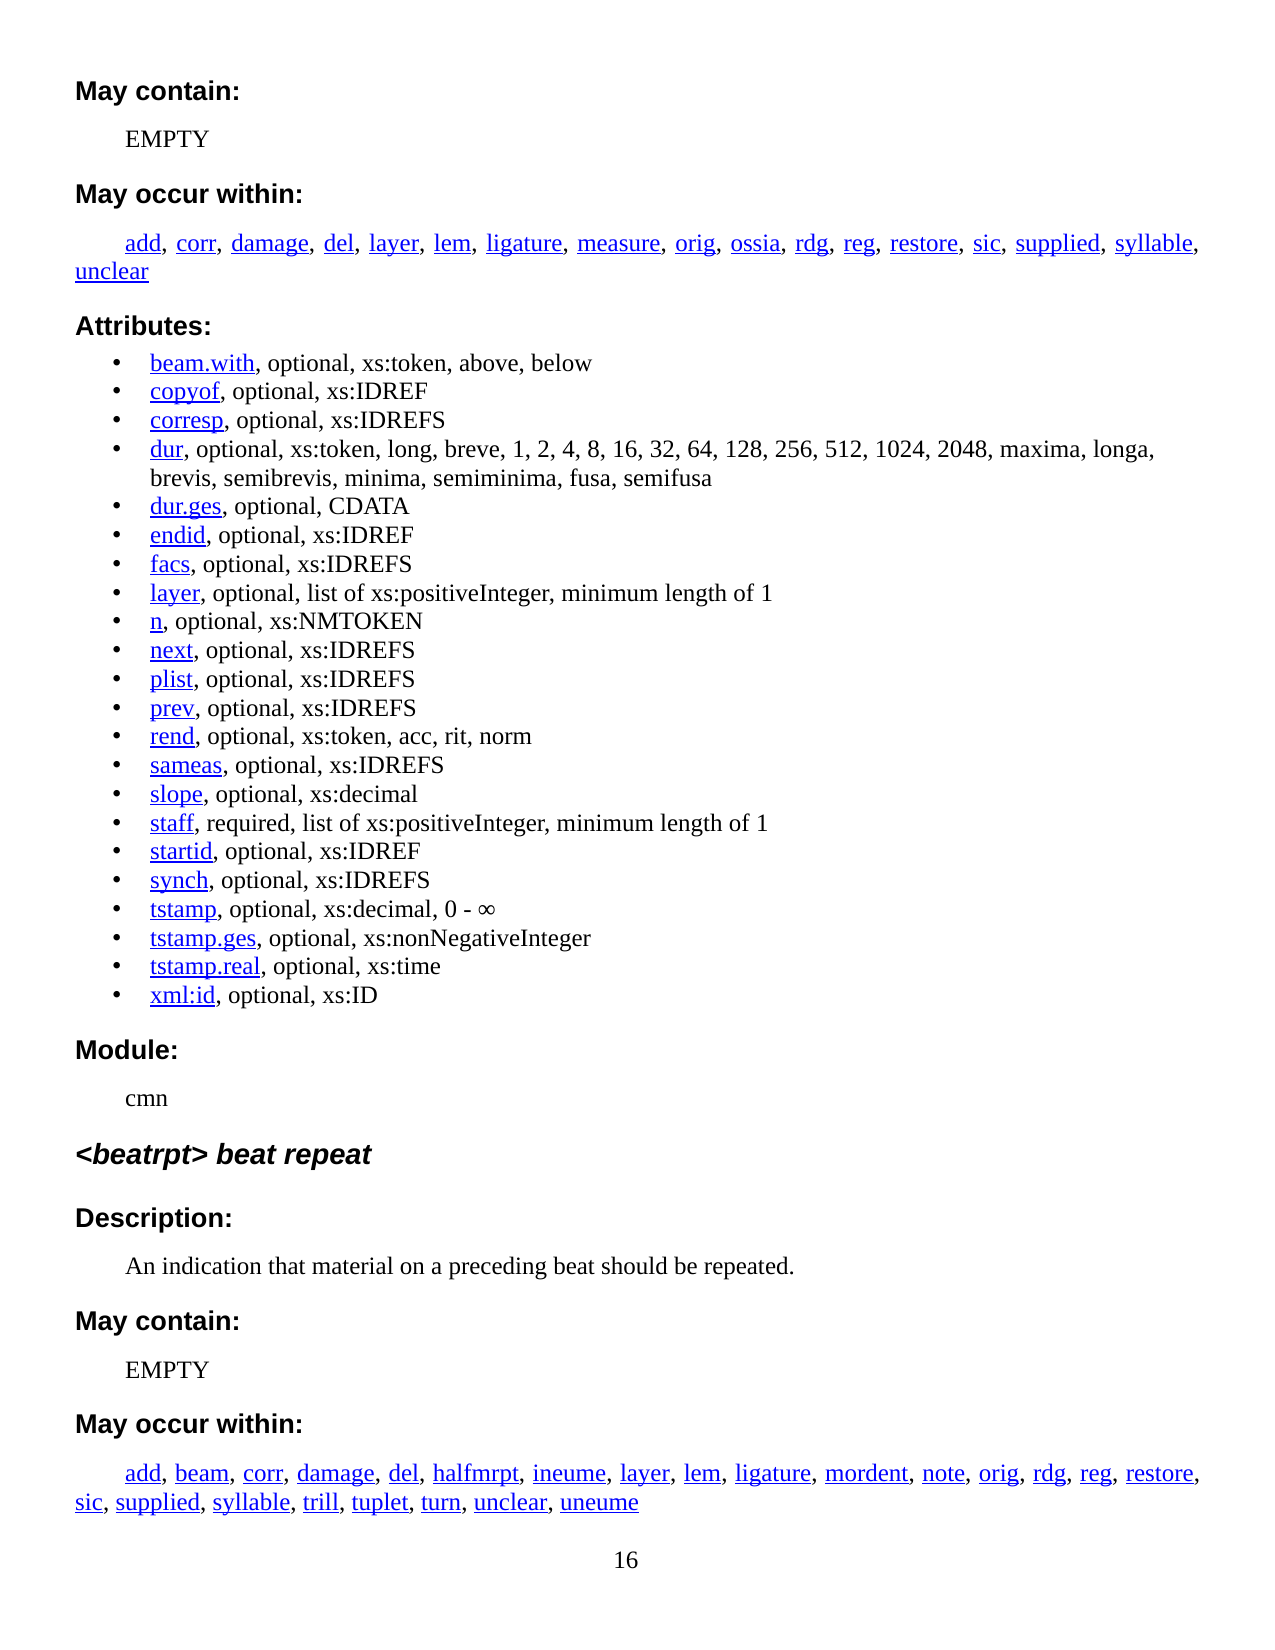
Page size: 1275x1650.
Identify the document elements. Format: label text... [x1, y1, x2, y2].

list beam.with, optional, xs:token, above, below [112, 348, 1200, 376]
list copyof, optional, xs:IDREF [112, 376, 1200, 405]
text add, beam, corr, damage, del, halfmrpt, ineume, layer, lem, ligature, mordent, note, orig, rdg, reg, restore, sic, supplied, syllable, trill, tuplet, turn, unclear, uneume [75, 1458, 1200, 1515]
list slope, optional, xs:decimal [112, 779, 1200, 808]
list plist, optional, xs:IDREFS [112, 664, 1200, 693]
list sameas, optional, xs:IDREFS [112, 750, 1200, 779]
subtitle Attributes: [75, 310, 1200, 341]
list endid, optional, xs:IDREF [112, 520, 1200, 549]
subtitle May occur within: [75, 1408, 1200, 1440]
list prev, optional, xs:IDREFS [112, 693, 1200, 721]
text An indication that material on a preceding beat should be repeated. [75, 1251, 1200, 1280]
list facs, optional, xs:IDREFS [112, 549, 1200, 578]
subtitle May occur within: [75, 178, 1200, 209]
list startid, optional, xs:IDREF [112, 836, 1200, 865]
list next, optional, xs:IDREFS [112, 635, 1200, 664]
subtitle May contain: [75, 75, 1200, 106]
text cmn [75, 1083, 1200, 1112]
text add, corr, damage, del, layer, lem, ligature, measure, orig, ossia, rdg, reg, restore, sic, supplied, syllable, unclear [75, 228, 1200, 285]
list dur.ges, optional, CDATA [112, 491, 1200, 520]
subtitle Description: [75, 1202, 1200, 1233]
subtitle May contain: [75, 1305, 1200, 1336]
text EMPTY [75, 124, 1200, 153]
list tstamp.ges, optional, xs:nonNegativeInteger [112, 923, 1200, 951]
list rend, optional, xs:token, acc, rit, norm [112, 721, 1200, 750]
list tstamp.real, optional, xs:time [112, 951, 1200, 980]
list staff, required, list of xs:positiveInteger, minimum length of 1 [112, 808, 1200, 836]
list n, optional, xs:NMTOKEN [112, 606, 1200, 635]
subtitle Module: [75, 1034, 1200, 1065]
text EMPTY [75, 1355, 1200, 1383]
list tstamp, optional, xs:decimal, 0 - ∞ [112, 894, 1200, 923]
list corresp, optional, xs:IDREFS [112, 405, 1200, 434]
list synch, optional, xs:IDREFS [112, 865, 1200, 894]
list layer, optional, list of xs:positiveInteger, minimum length of 1 [112, 578, 1200, 606]
subtitle <beatrpt> beat repeat [75, 1137, 1200, 1171]
list xml:id, optional, xs:ID [112, 980, 1200, 1009]
list dur, optional, xs:token, long, breve, 1, 2, 4, 8, 16, 32, 64, 128, 256, 512, 1024, 2048, maxima, longa, brevis, semibrevis, minima, semiminima, fusa, semifusa [112, 434, 1200, 491]
